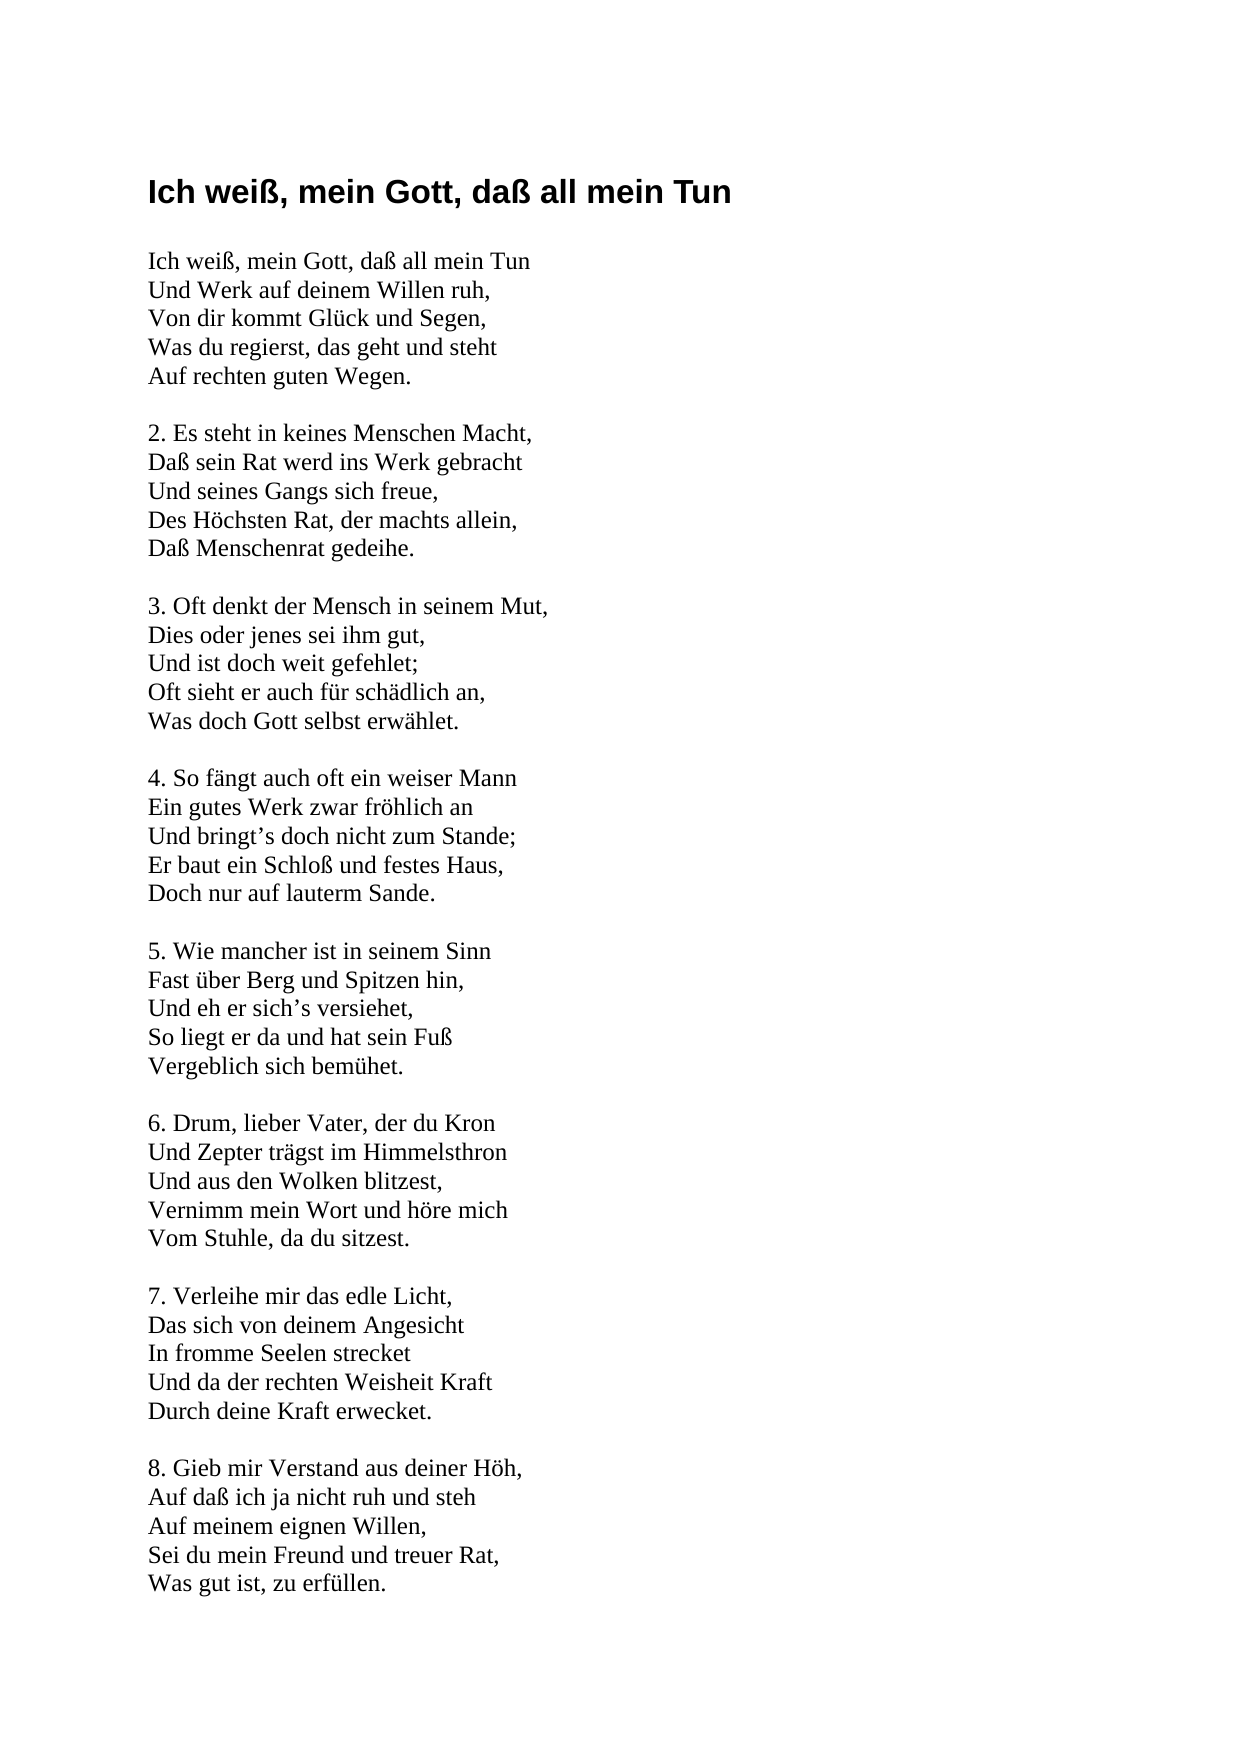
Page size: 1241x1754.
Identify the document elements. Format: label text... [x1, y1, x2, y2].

text Und ist doch weit gefehlet; [148, 648, 1093, 677]
subtitle Ich weiß, mein Gott, daß all mein Tun [148, 173, 1093, 211]
text Was gut ist, zu erfüllen. [148, 1568, 1093, 1597]
text Von dir kommt Glück und Segen, [148, 303, 1093, 332]
text Doch nur auf lauterm Sande. [148, 878, 1093, 907]
text Daß sein Rat werd ins Werk gebracht [148, 447, 1093, 476]
text In fromme Seelen strecket [148, 1338, 1093, 1367]
text Er baut ein Schloß und festes Haus, [148, 850, 1093, 878]
text Daß Menschenrat gedeihe. [148, 533, 1093, 562]
text Was doch Gott selbst erwählet. [148, 706, 1093, 735]
text Und eh er sich’s versiehet, [148, 993, 1093, 1022]
text Dies oder jenes sei ihm gut, [148, 620, 1093, 648]
text Auf daß ich ja nicht ruh und steh [148, 1482, 1093, 1511]
text Auf meinem eignen Willen, [148, 1511, 1093, 1540]
text Auf rechten guten Wegen. [148, 361, 1093, 390]
text 2. Es steht in keines Menschen Macht, [148, 418, 1093, 447]
text 8. Gieb mir Verstand aus deiner Höh, [148, 1453, 1093, 1482]
text Vernimm mein Wort und höre mich [148, 1195, 1093, 1223]
text Das sich von deinem Angesicht [148, 1310, 1093, 1338]
text Und Zepter trägst im Himmelsthron [148, 1137, 1093, 1166]
text 5. Wie mancher ist in seinem Sinn [148, 936, 1093, 965]
text Und da der rechten Weisheit Kraft [148, 1367, 1093, 1396]
text Ich weiß, mein Gott, daß all mein Tun [148, 246, 1093, 275]
text 7. Verleihe mir das edle Licht, [148, 1281, 1093, 1310]
text 6. Drum, lieber Vater, der du Kron [148, 1108, 1093, 1137]
text Oft sieht er auch für schädlich an, [148, 677, 1093, 706]
text Und aus den Wolken blitzest, [148, 1166, 1093, 1195]
text Und seines Gangs sich freue, [148, 476, 1093, 505]
text Fast über Berg und Spitzen hin, [148, 965, 1093, 993]
text Und bringt’s doch nicht zum Stande; [148, 821, 1093, 850]
text Was du regierst, das geht und steht [148, 332, 1093, 361]
text Des Höchsten Rat, der machts allein, [148, 505, 1093, 533]
text 3. Oft denkt der Mensch in seinem Mut, [148, 591, 1093, 620]
text Sei du mein Freund und treuer Rat, [148, 1540, 1093, 1568]
text Durch deine Kraft erwecket. [148, 1396, 1093, 1425]
text So liegt er da und hat sein Fuß [148, 1022, 1093, 1051]
text Und Werk auf deinem Willen ruh, [148, 275, 1093, 303]
text Vom Stuhle, da du sitzest. [148, 1223, 1093, 1252]
text Vergeblich sich bemühet. [148, 1051, 1093, 1080]
text Ein gutes Werk zwar fröhlich an [148, 792, 1093, 821]
text 4. So fängt auch oft ein weiser Mann [148, 763, 1093, 792]
